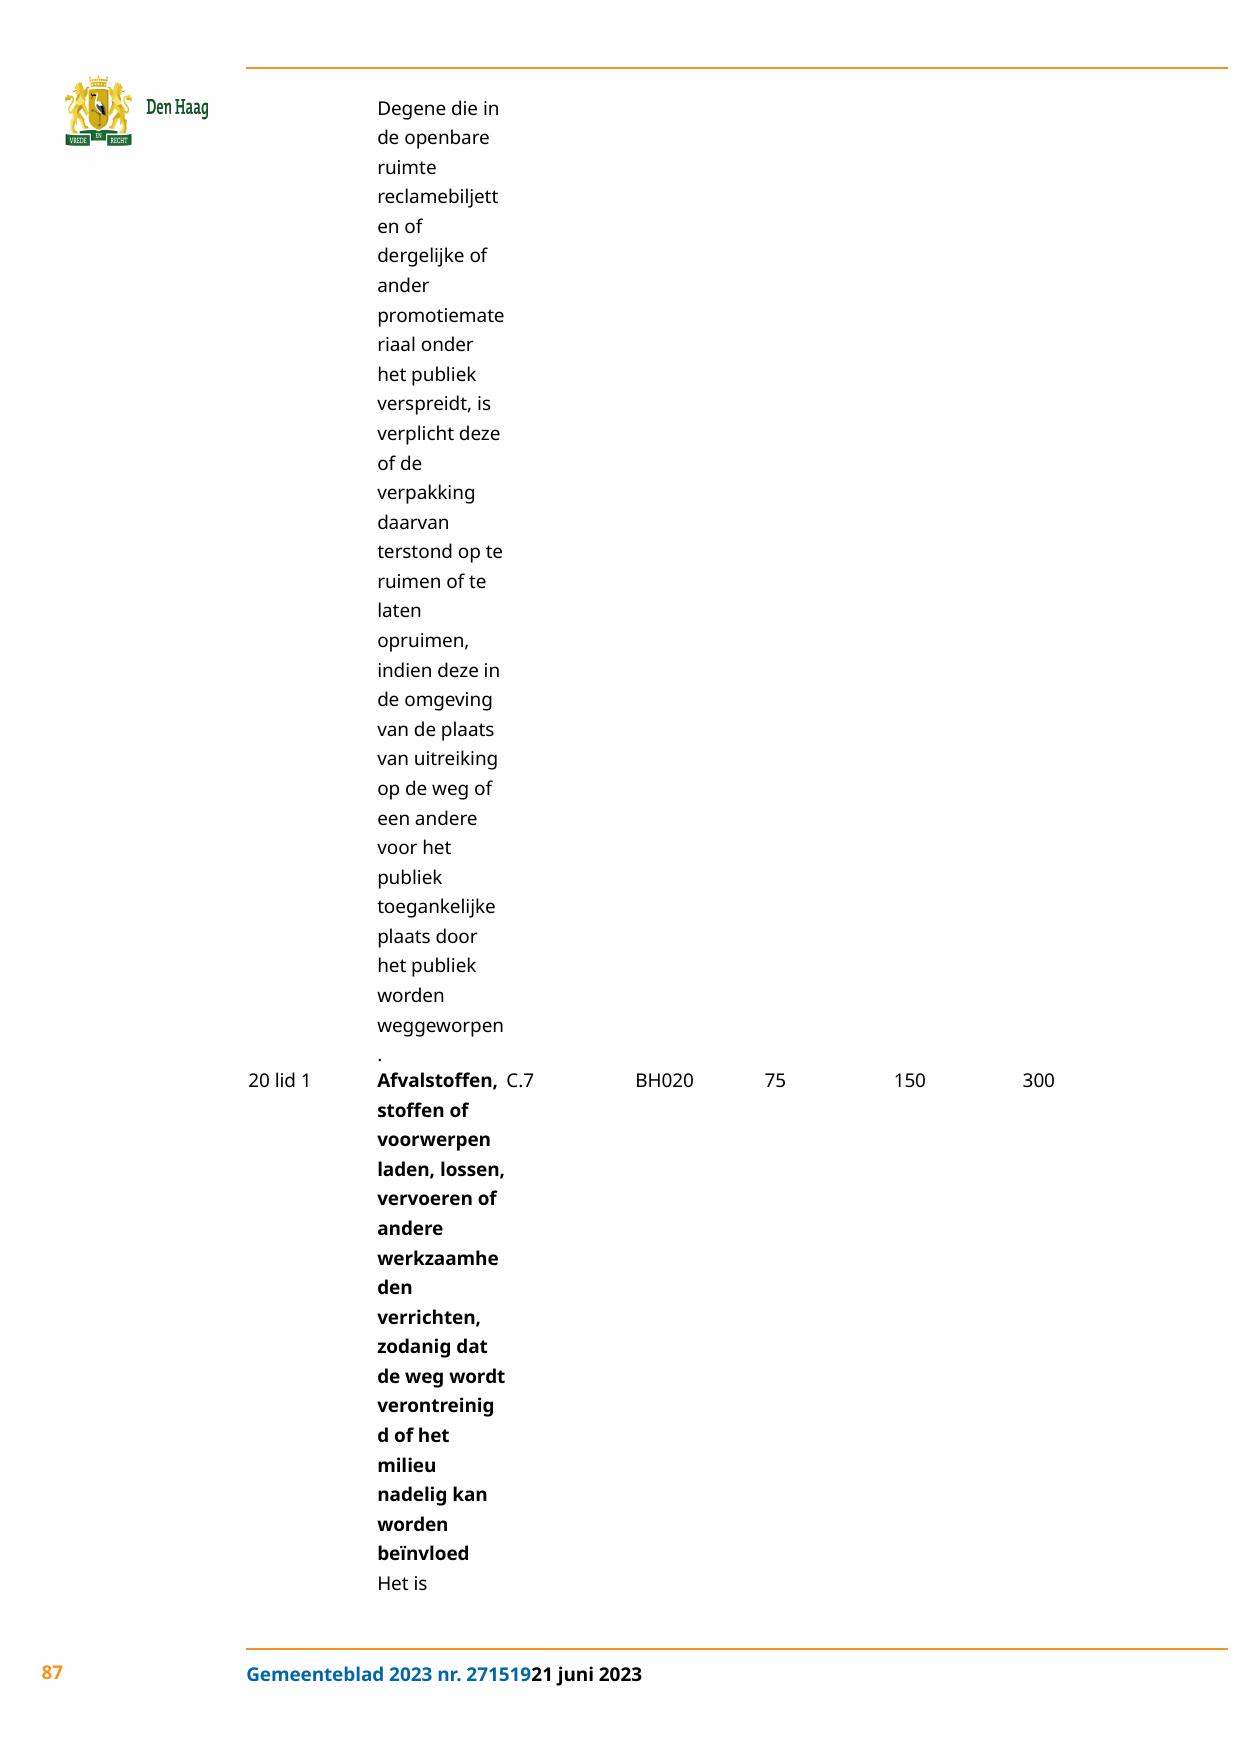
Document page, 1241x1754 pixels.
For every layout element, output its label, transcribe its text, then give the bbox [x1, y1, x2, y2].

table_cell Afvalstoffen, stoffen of voorwerpen laden, lossen, vervoeren of andere werkzaamheden verrichten, zodanig dat de weg wordt verontreinigd of het milieu nadelig kan worden beïnvloed Het is [377, 1067, 506, 1596]
table_cell 300 [1023, 1067, 1152, 1596]
table_cell [506, 95, 635, 1067]
table_cell BH020 [635, 1067, 764, 1596]
table_cell [1023, 95, 1152, 1067]
table_cell [764, 95, 893, 1067]
picture [41, 47, 231, 172]
table_cell [894, 95, 1022, 1067]
table_cell [635, 95, 764, 1067]
table_cell 150 [894, 1067, 1022, 1596]
table_cell Degene die in de openbare ruimte reclamebiljetten of dergelijke of ander promotiemateriaal onder het publiek verspreidt, is verplicht deze of de verpakking daarvan terstond op te ruimen of te laten opruimen, indien deze in de omgeving van de plaats van uitreiking op de weg of een andere voor het publiek toegankelijke plaats door het publiek worden weggeworpen. [377, 95, 506, 1067]
table_cell 20 lid 1 [248, 1067, 377, 1596]
table_cell 75 [764, 1067, 893, 1596]
table_cell [248, 95, 377, 1067]
table_cell C.7 [506, 1067, 635, 1596]
